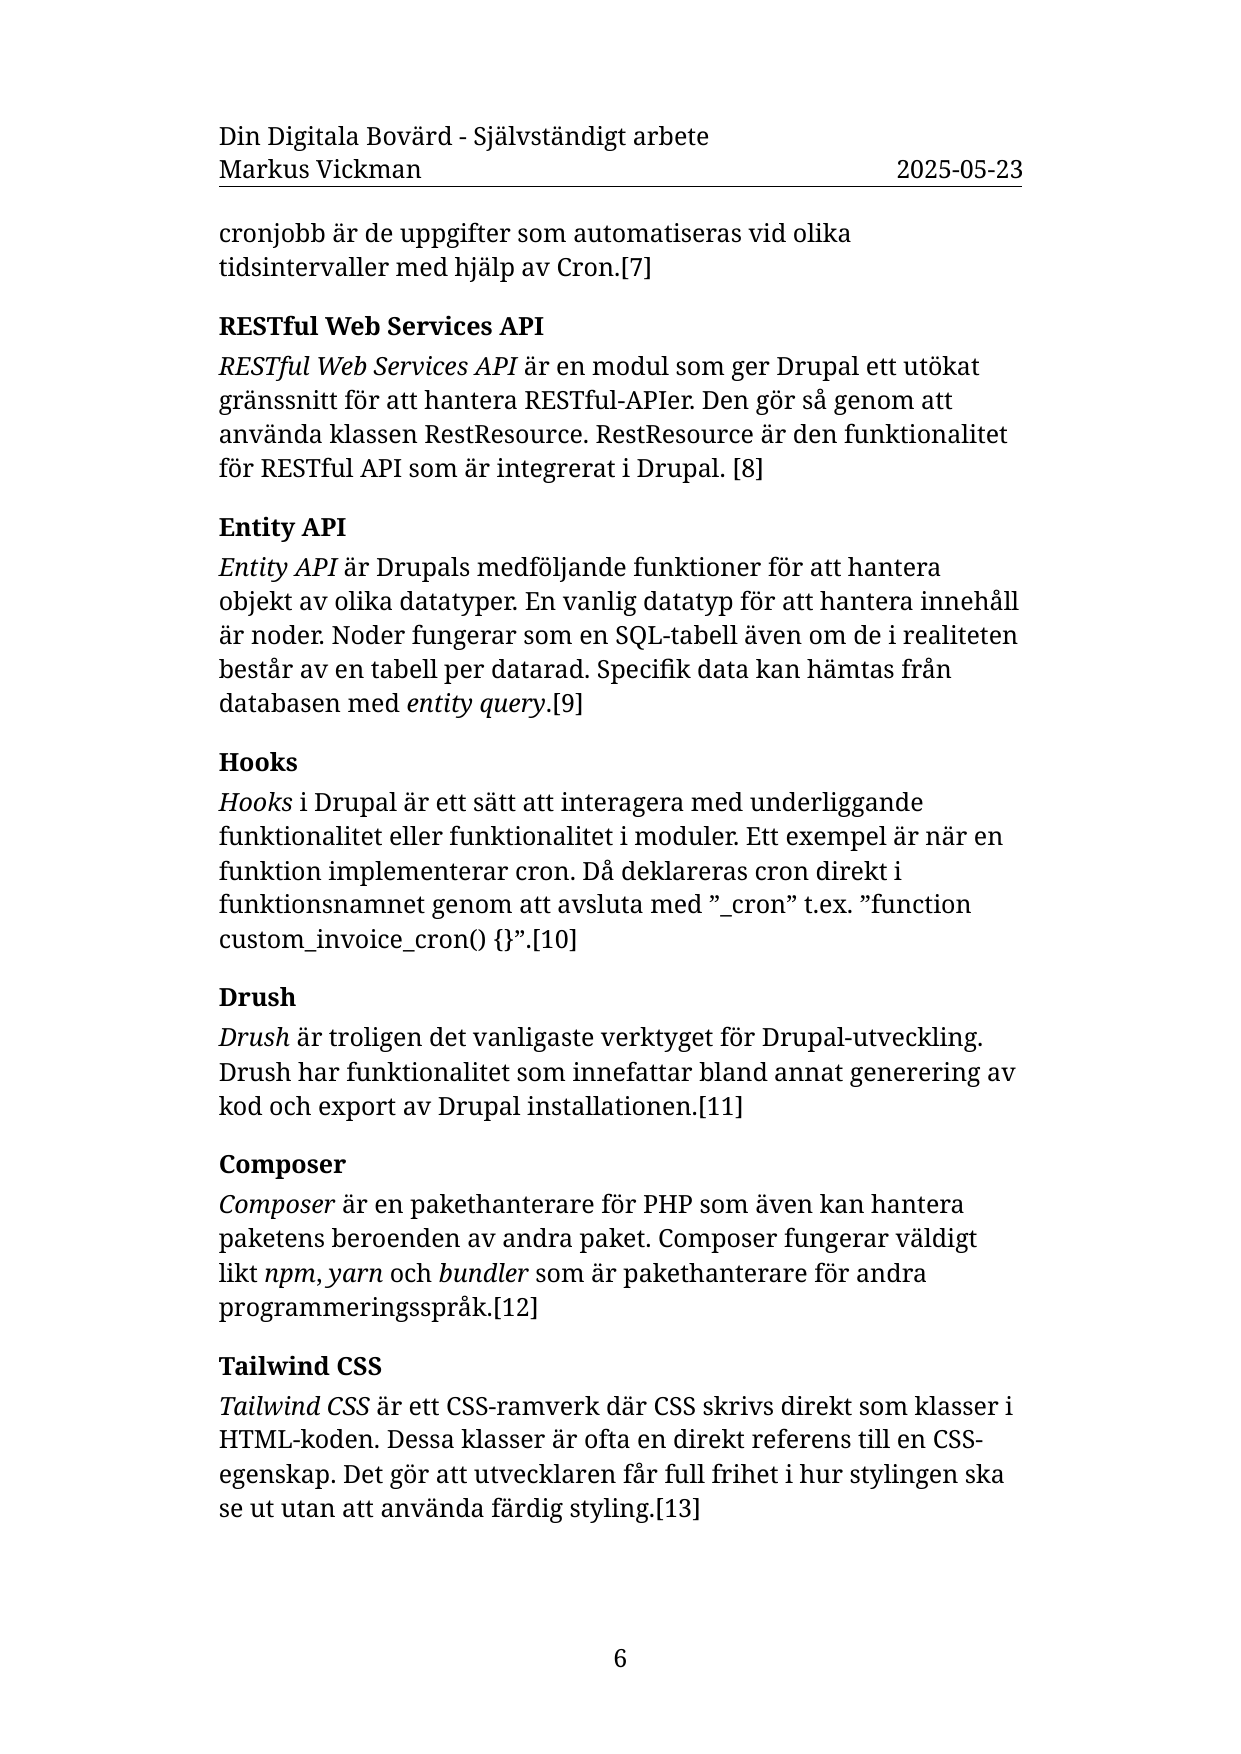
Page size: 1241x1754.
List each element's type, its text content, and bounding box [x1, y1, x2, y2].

text Drush är troligen det vanligaste verktyget för Drupal-utveckling. Drush har funktionalitet som innefattar bland annat generering av kod och export av Drupal installationen.[11] [218, 1020, 1022, 1122]
text Hooks i Drupal är ett sätt att interagera med underliggande funktionalitet eller funktionalitet i moduler. Ett exempel är när en funktion implementerar cron. Då deklareras cron direkt i funktionsnamnet genom att avsluta med ”_cron” t.ex. ”function custom_invoice_cron() {}”.[10] [218, 785, 1022, 955]
text Hooks [218, 745, 1022, 779]
text RESTful Web Services API är en modul som ger Drupal ett utökat gränssnitt för att hantera RESTful-APIer. Den gör så genom att använda klassen RestResource. RestResource är den funktionalitet för RESTful API som är integrerat i Drupal. [8] [218, 349, 1022, 485]
text Composer [218, 1147, 1022, 1181]
text Entity API [218, 510, 1022, 544]
text Tailwind CSS är ett CSS-ramverk där CSS skrivs direkt som klasser i HTML-koden. Dessa klasser är ofta en direkt referens till en CSS-egenskap. Det gör att utvecklaren får full frihet i hur stylingen ska se ut utan att använda färdig styling.[13] [218, 1388, 1022, 1524]
text Composer är en pakethanterare för PHP som även kan hantera paketens beroenden av andra paket. Composer fungerar väldigt likt npm, yarn och bundler som är pakethanterare för andra programmeringsspråk.[12] [218, 1187, 1022, 1323]
text RESTful Web Services API [218, 309, 1022, 343]
text cronjobb är de uppgifter som automatiseras vid olika tidsintervaller med hjälp av Cron.[7] [218, 216, 1022, 284]
text Tailwind CSS [218, 1348, 1022, 1382]
text Drush [218, 980, 1022, 1014]
text Entity API är Drupals medföljande funktioner för att hantera objekt av olika datatyper. En vanlig datatyp för att hantera innehåll är noder. Noder fungerar som en SQL-tabell även om de i realiteten består av en tabell per datarad. Specifik data kan hämtas från databasen med entity query.[9] [218, 550, 1022, 720]
